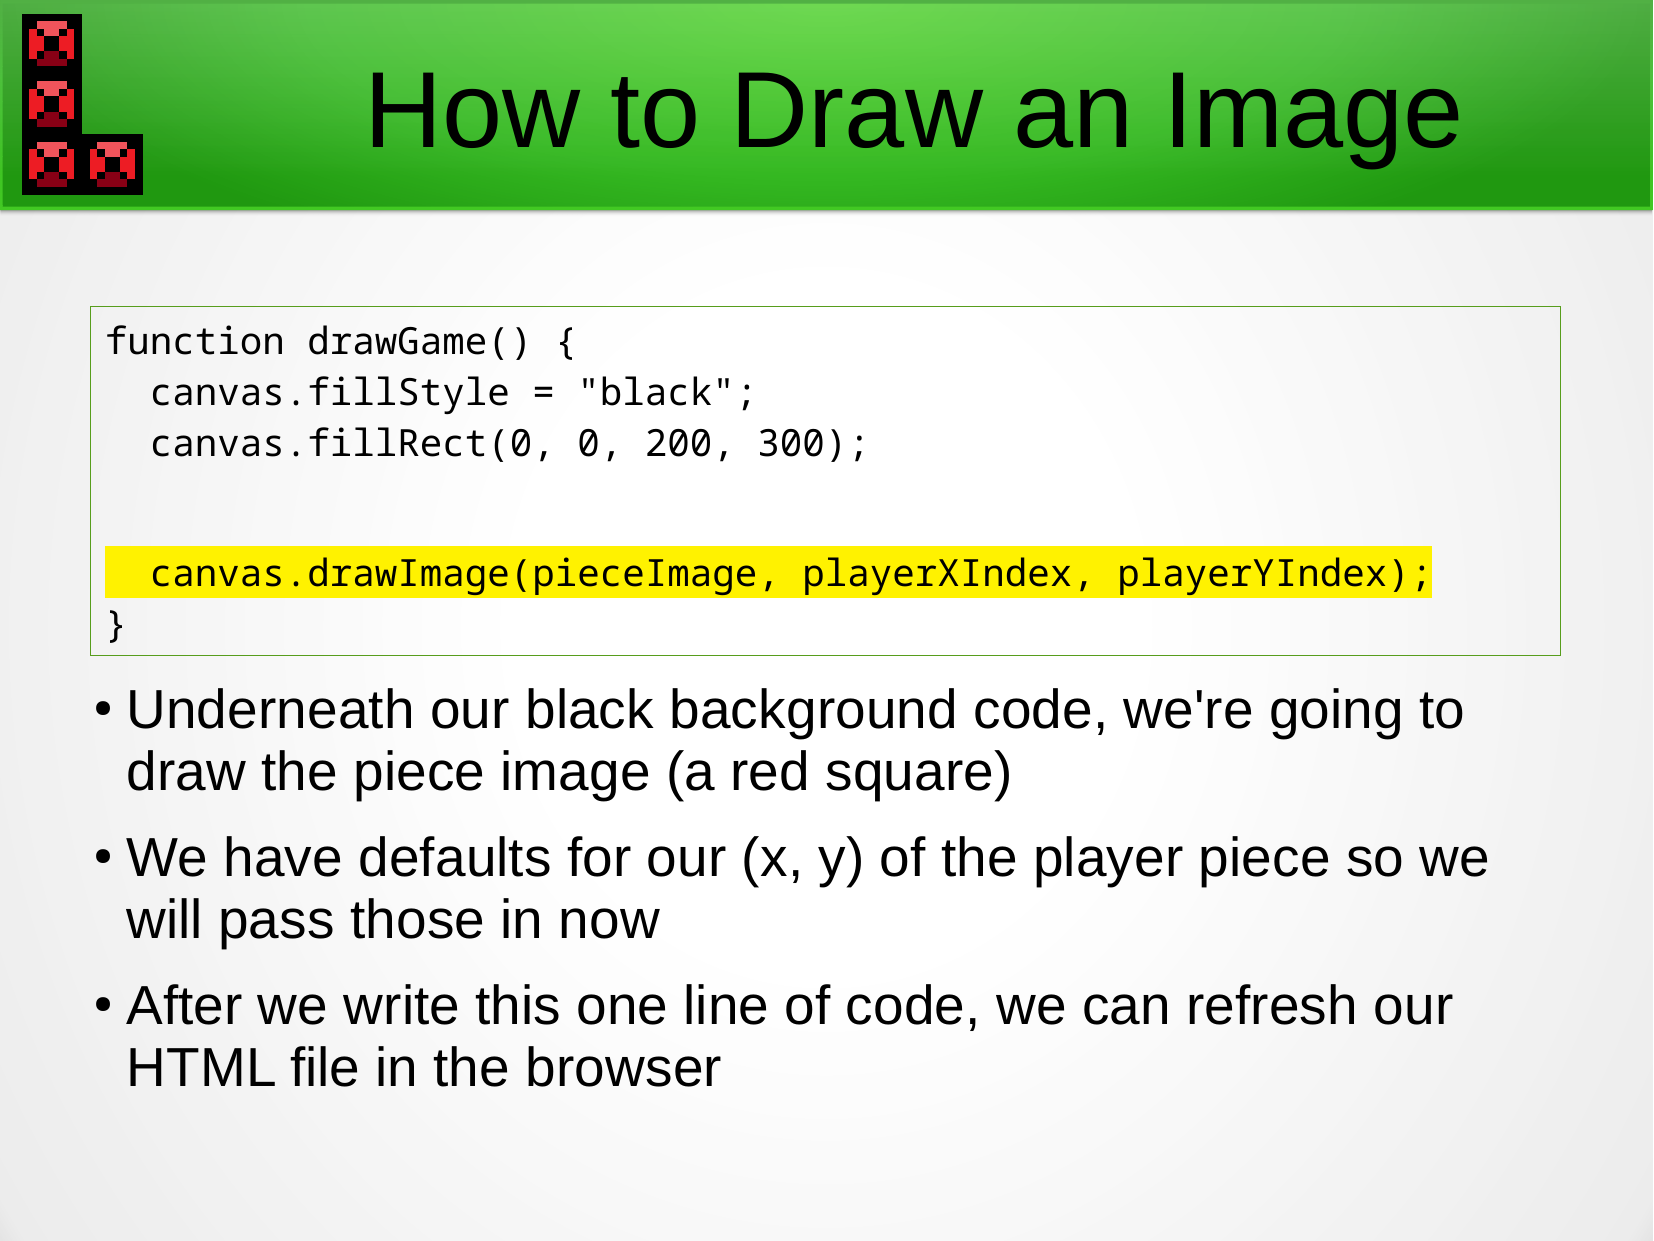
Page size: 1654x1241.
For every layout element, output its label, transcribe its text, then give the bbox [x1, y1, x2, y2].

title How to Draw an Image [195, 30, 1636, 190]
text_box function drawGame() { canvas.fillStyle = "black"; canvas.fillRect(0, 0, 200, 300); canvas.drawImage(pieceImage, playerXIndex, playerYIndex); } [90, 306, 1561, 630]
list Underneath our black background code, we're going to draw the piece image (a red square) We have defaults for our (x, y) of the player piece so we will pass those in now After we write this one line of code, we can refresh our HTML file in the browser [82, 678, 1576, 1099]
picture [22, 14, 143, 195]
